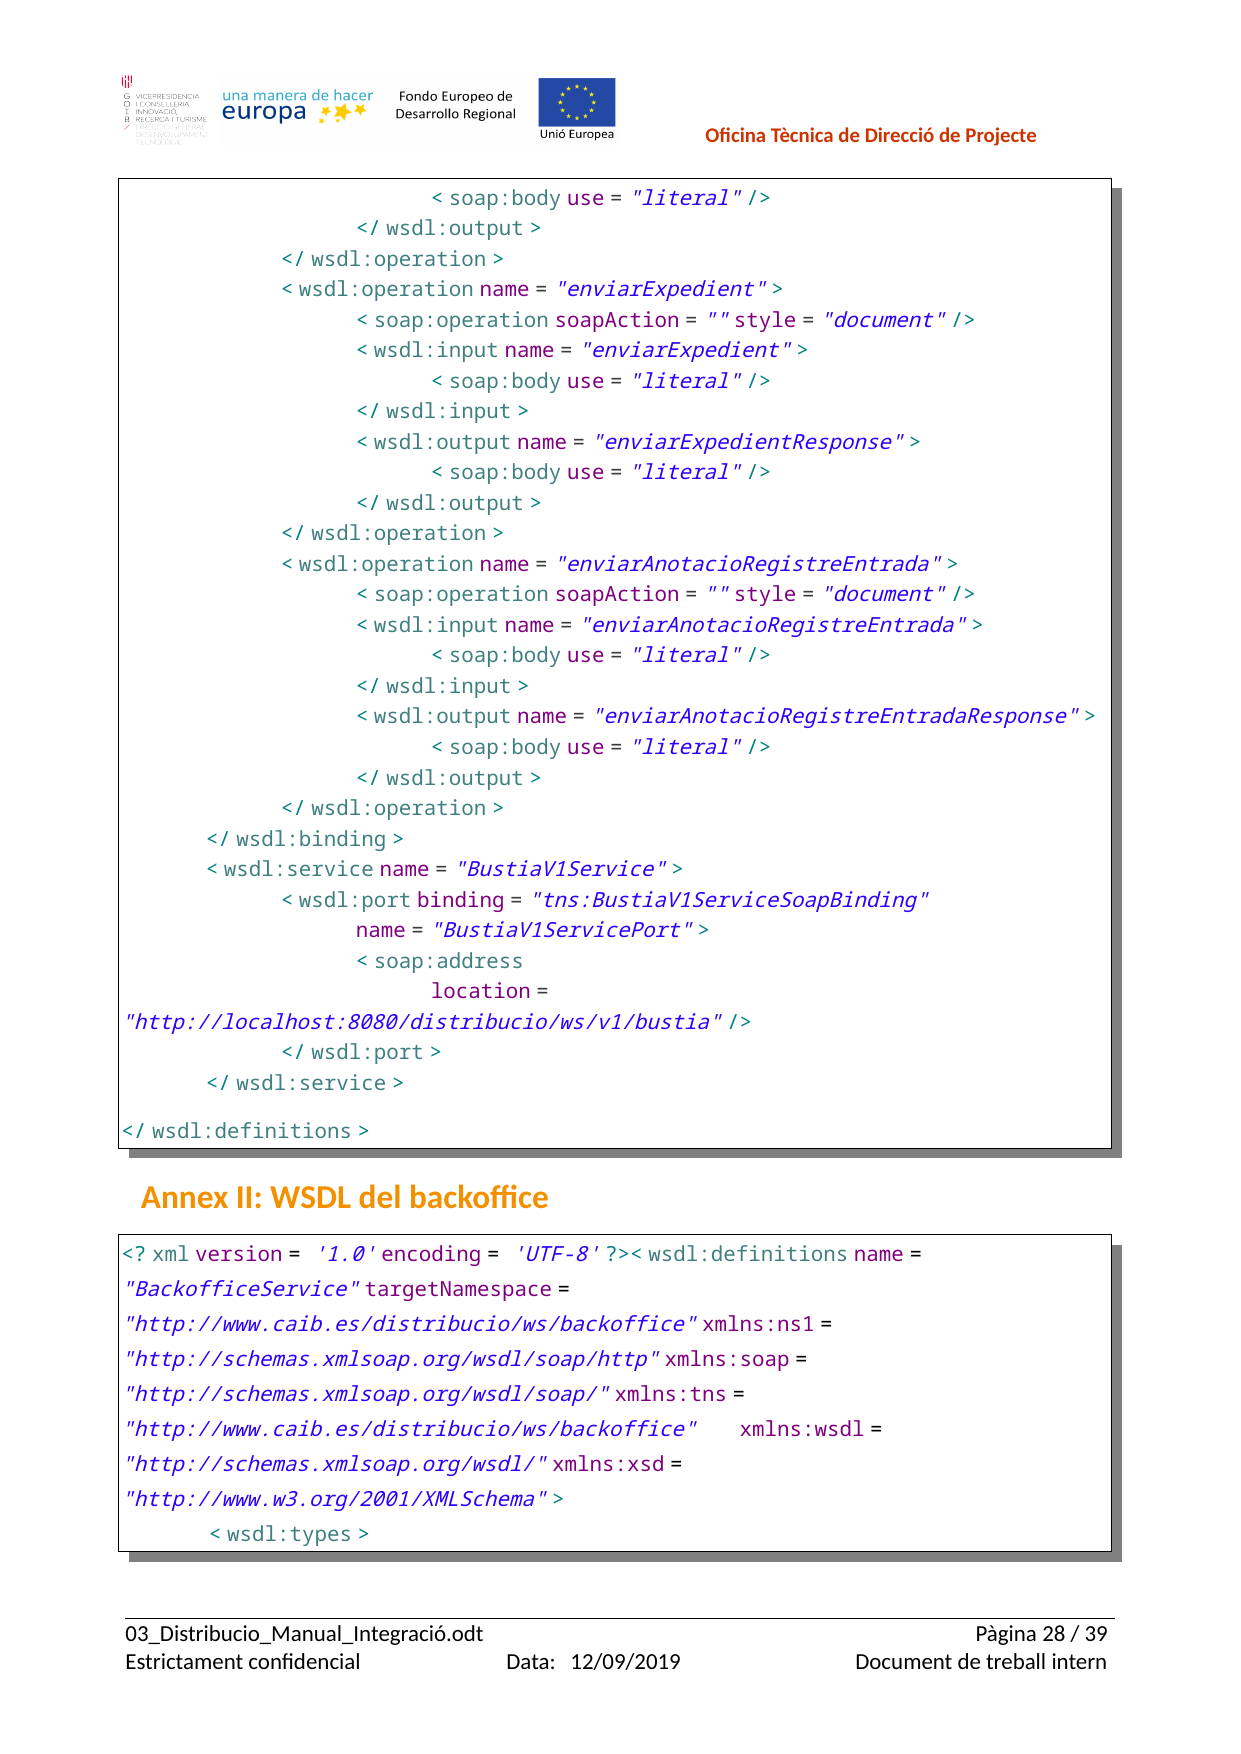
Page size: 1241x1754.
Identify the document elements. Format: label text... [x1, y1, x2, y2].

text < wsdl:operation name = "enviarAnotacioRegistreEntrada" > [119, 544, 1111, 574]
text </ wsdl:binding > [119, 819, 1111, 849]
text </ wsdl:definitions > [119, 1111, 1111, 1148]
text </ wsdl:operation > [119, 239, 1111, 269]
text < soap:body use = "literal" /> [119, 179, 1111, 208]
text </ wsdl:operation > [119, 513, 1111, 544]
text < soap:body use = "literal" /> [119, 361, 1111, 391]
text < wsdl:input name = "enviarExpedient" > [119, 330, 1111, 361]
text </ wsdl:operation > [119, 788, 1111, 819]
text </ wsdl:service > [119, 1063, 1111, 1096]
text < soap:operation soapAction = "" style = "document" /> [119, 300, 1111, 330]
text < wsdl:operation name = "enviarExpedient" > [119, 269, 1111, 300]
text location = "http://localhost:8080/distribucio/ws/v1/bustia" /> [119, 971, 1111, 1032]
text < wsdl:port binding = "tns:BustiaV1ServiceSoapBinding" [119, 880, 1111, 910]
text </ wsdl:output > [119, 208, 1111, 239]
picture [118, 73, 213, 147]
text < soap:operation soapAction = "" style = "document" /> [119, 574, 1111, 605]
text </ wsdl:output > [119, 758, 1111, 788]
text </ wsdl:output > [119, 483, 1111, 513]
text </ wsdl:port > [119, 1032, 1111, 1063]
text < soap:body use = "literal" /> [119, 727, 1111, 758]
text <? xml version = '1.0' encoding = 'UTF-8' ?>< wsdl:definitions name = "BackofficeService" targetNamespace = "http://www.caib.es/distribucio/ws/backoffice" xmlns:ns1 = "http://schemas.xmlsoap.org/wsdl/soap/http" xmlns:soap = "http://schemas.xmlsoap.org/wsdl/soap/" xmlns:tns = "http://www.caib.es/distribucio/ws/backoffice" xmlns:wsdl = "http://schemas.xmlsoap.org/wsdl/" xmlns:xsd = "http://www.w3.org/2001/XMLSchema" > [119, 1235, 1111, 1513]
text </ wsdl:input > [119, 391, 1111, 422]
text < wsdl:output name = "enviarAnotacioRegistreEntradaResponse" > [119, 697, 1111, 727]
text < soap:body use = "literal" /> [119, 452, 1111, 483]
picture [219, 73, 621, 147]
text < wsdl:service name = "BustiaV1Service" > [119, 849, 1111, 880]
text < wsdl:input name = "enviarAnotacioRegistreEntrada" > [119, 605, 1111, 636]
text name = "BustiaV1ServicePort" > [119, 910, 1111, 941]
text < wsdl:types > [119, 1514, 1111, 1551]
text < wsdl:output name = "enviarExpedientResponse" > [119, 422, 1111, 452]
text </ wsdl:input > [119, 666, 1111, 697]
subtitle Annex II: WSDL del backoffice [118, 1176, 1122, 1217]
text < soap:body use = "literal" /> [119, 636, 1111, 666]
text < soap:address [119, 941, 1111, 971]
